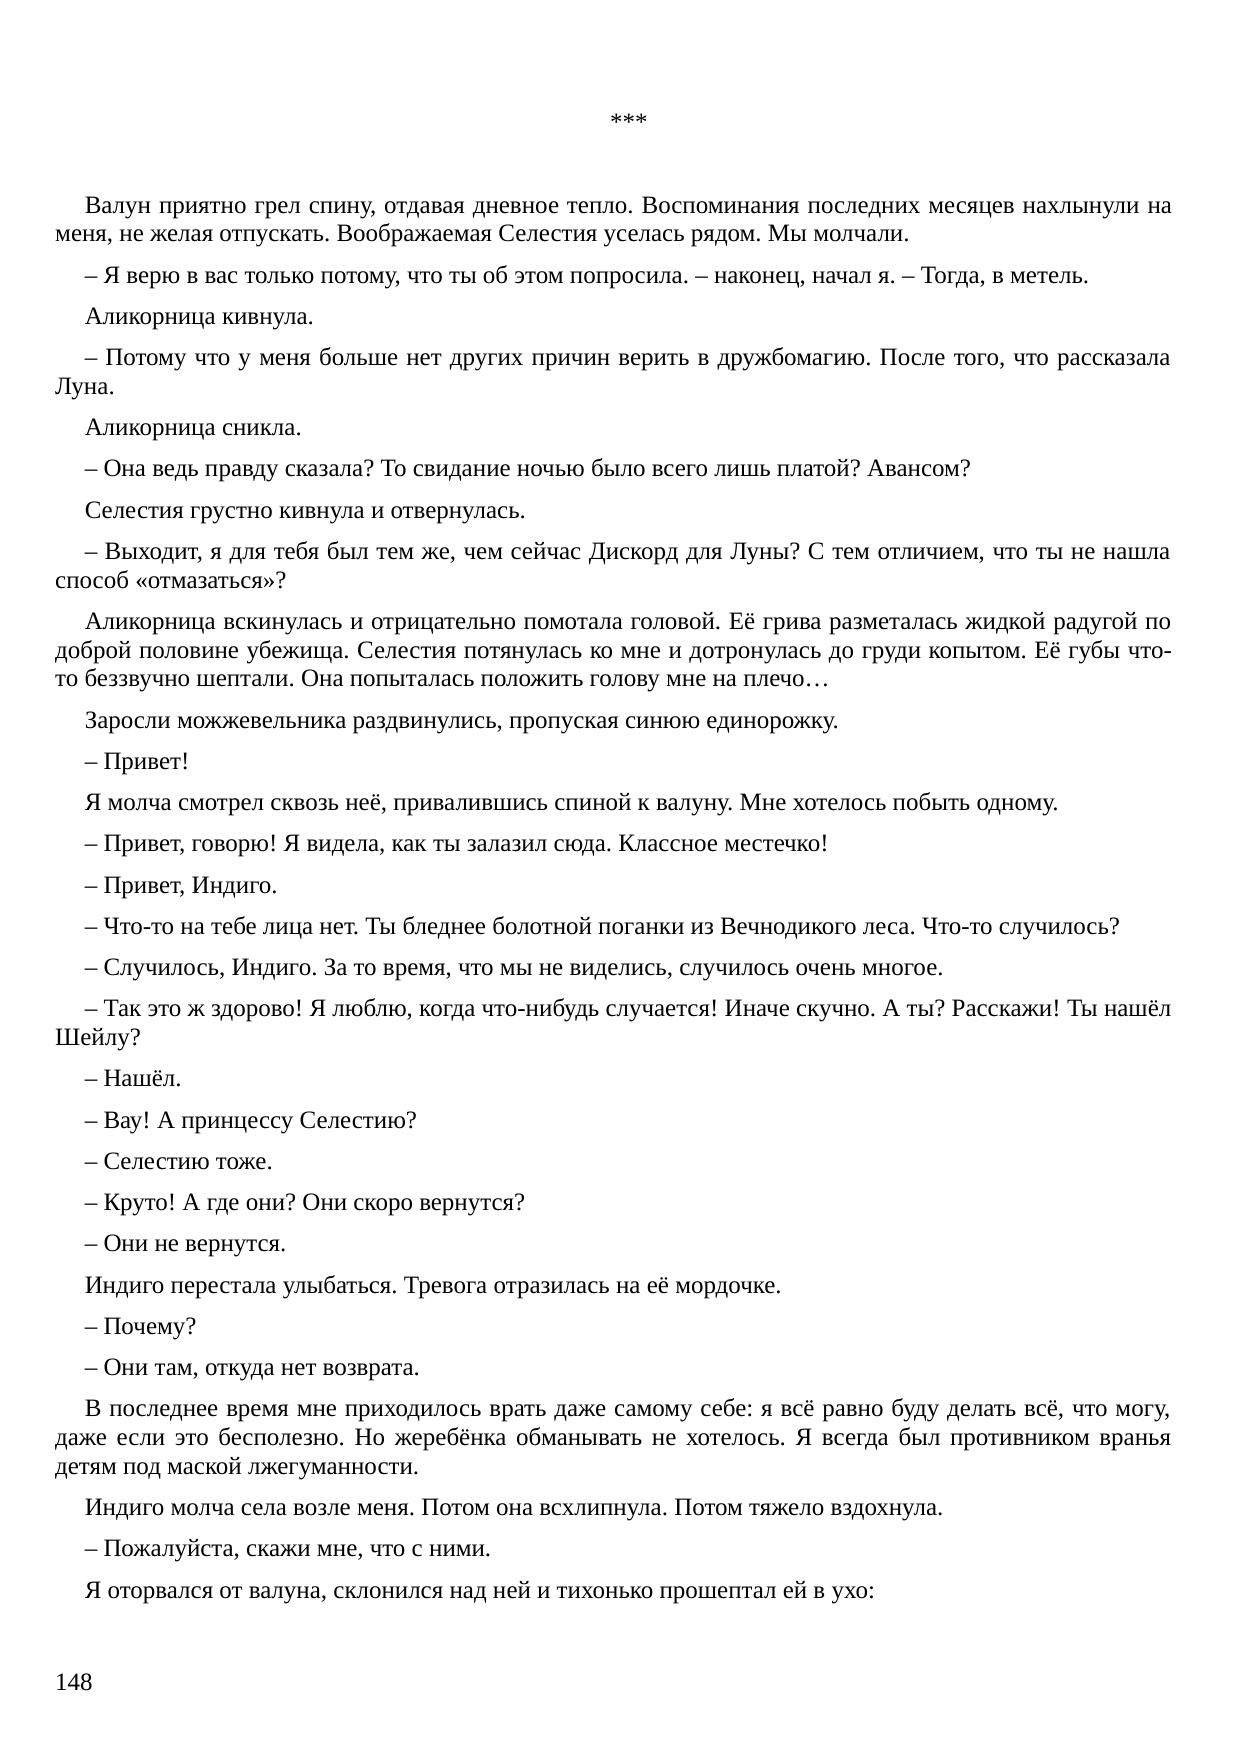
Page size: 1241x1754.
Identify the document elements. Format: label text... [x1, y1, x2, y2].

text – Что-то на тебе лица нет. Ты бледнее болотной поганки из Вечнодикого леса. Что-то случилось? [55, 911, 1173, 940]
text – Я верю в вас только потому, что ты об этом попросила. – наконец, начал я. – Тогда, в метель. [55, 260, 1173, 288]
text – Круто! А где они? Они скоро вернутся? [55, 1187, 1173, 1216]
text Заросли можжевельника раздвинулись, пропуская синюю единорожку. [55, 705, 1173, 733]
text Индиго молча села возле меня. Потом она всхлипнула. Потом тяжело вздохнула. [55, 1492, 1173, 1521]
text Аликорница сникла. [55, 412, 1173, 441]
text Я оторвался от валуна, склонился над ней и тихонько прошептал ей в ухо: [55, 1575, 1173, 1603]
text *** [55, 107, 1173, 136]
text Аликорница кивнула. [55, 301, 1173, 330]
text Валун приятно грел спину, отдавая дневное тепло. Воспоминания последних месяцев нахлынули на меня, не желая отпускать. Воображаемая Селестия уселась рядом. Мы молчали. [55, 190, 1173, 247]
text – Она ведь правду сказала? То свидание ночью было всего лишь платой? Авансом? [55, 453, 1173, 482]
text Селестия грустно кивнула и отвернулась. [55, 495, 1173, 523]
text – Почему? [55, 1311, 1173, 1340]
text – Нашёл. [55, 1063, 1173, 1092]
text – Привет, говорю! Я видела, как ты залазил сюда. Классное местечко! [55, 828, 1173, 857]
text Я молча смотрел сквозь неё, привалившись спиной к валуну. Мне хотелось побыть одному. [55, 787, 1173, 816]
text – Они не вернутся. [55, 1228, 1173, 1257]
text – Случилось, Индиго. За то время, что мы не виделись, случилось очень многое. [55, 952, 1173, 981]
text – Потому что у меня больше нет других причин верить в дружбомагию. После того, что рассказала Луна. [55, 342, 1173, 400]
text – Они там, откуда нет возврата. [55, 1352, 1173, 1381]
text – Так это ж здорово! Я люблю, когда что-нибудь случается! Иначе скучно. А ты? Расскажи! Ты нашёл Шейлу? [55, 993, 1173, 1051]
text – Выходит, я для тебя был тем же, чем сейчас Дискорд для Луны? С тем отличием, что ты не нашла способ «отмазаться»? [55, 536, 1173, 593]
text – Вау! А принцессу Селестию? [55, 1105, 1173, 1133]
text – Селестию тоже. [55, 1146, 1173, 1175]
text – Привет! [55, 746, 1173, 775]
text Аликорница вскинулась и отрицательно помотала головой. Её грива разметалась жидкой радугой по доброй половине убежища. Селестия потянулась ко мне и дотронулась до груди копытом. Её губы что-то беззвучно шептали. Она попыталась положить голову мне на плечо… [55, 606, 1173, 692]
text В последнее время мне приходилось врать даже самому себе: я всё равно буду делать всё, что могу, даже если это бесполезно. Но жеребёнка обманывать не хотелось. Я всегда был противником вранья детям под маской лжегуманности. [55, 1393, 1173, 1480]
text – Привет, Индиго. [55, 870, 1173, 898]
text Индиго перестала улыбаться. Тревога отразилась на её мордочке. [55, 1270, 1173, 1298]
text – Пожалуйста, скажи мне, что с ними. [55, 1533, 1173, 1562]
